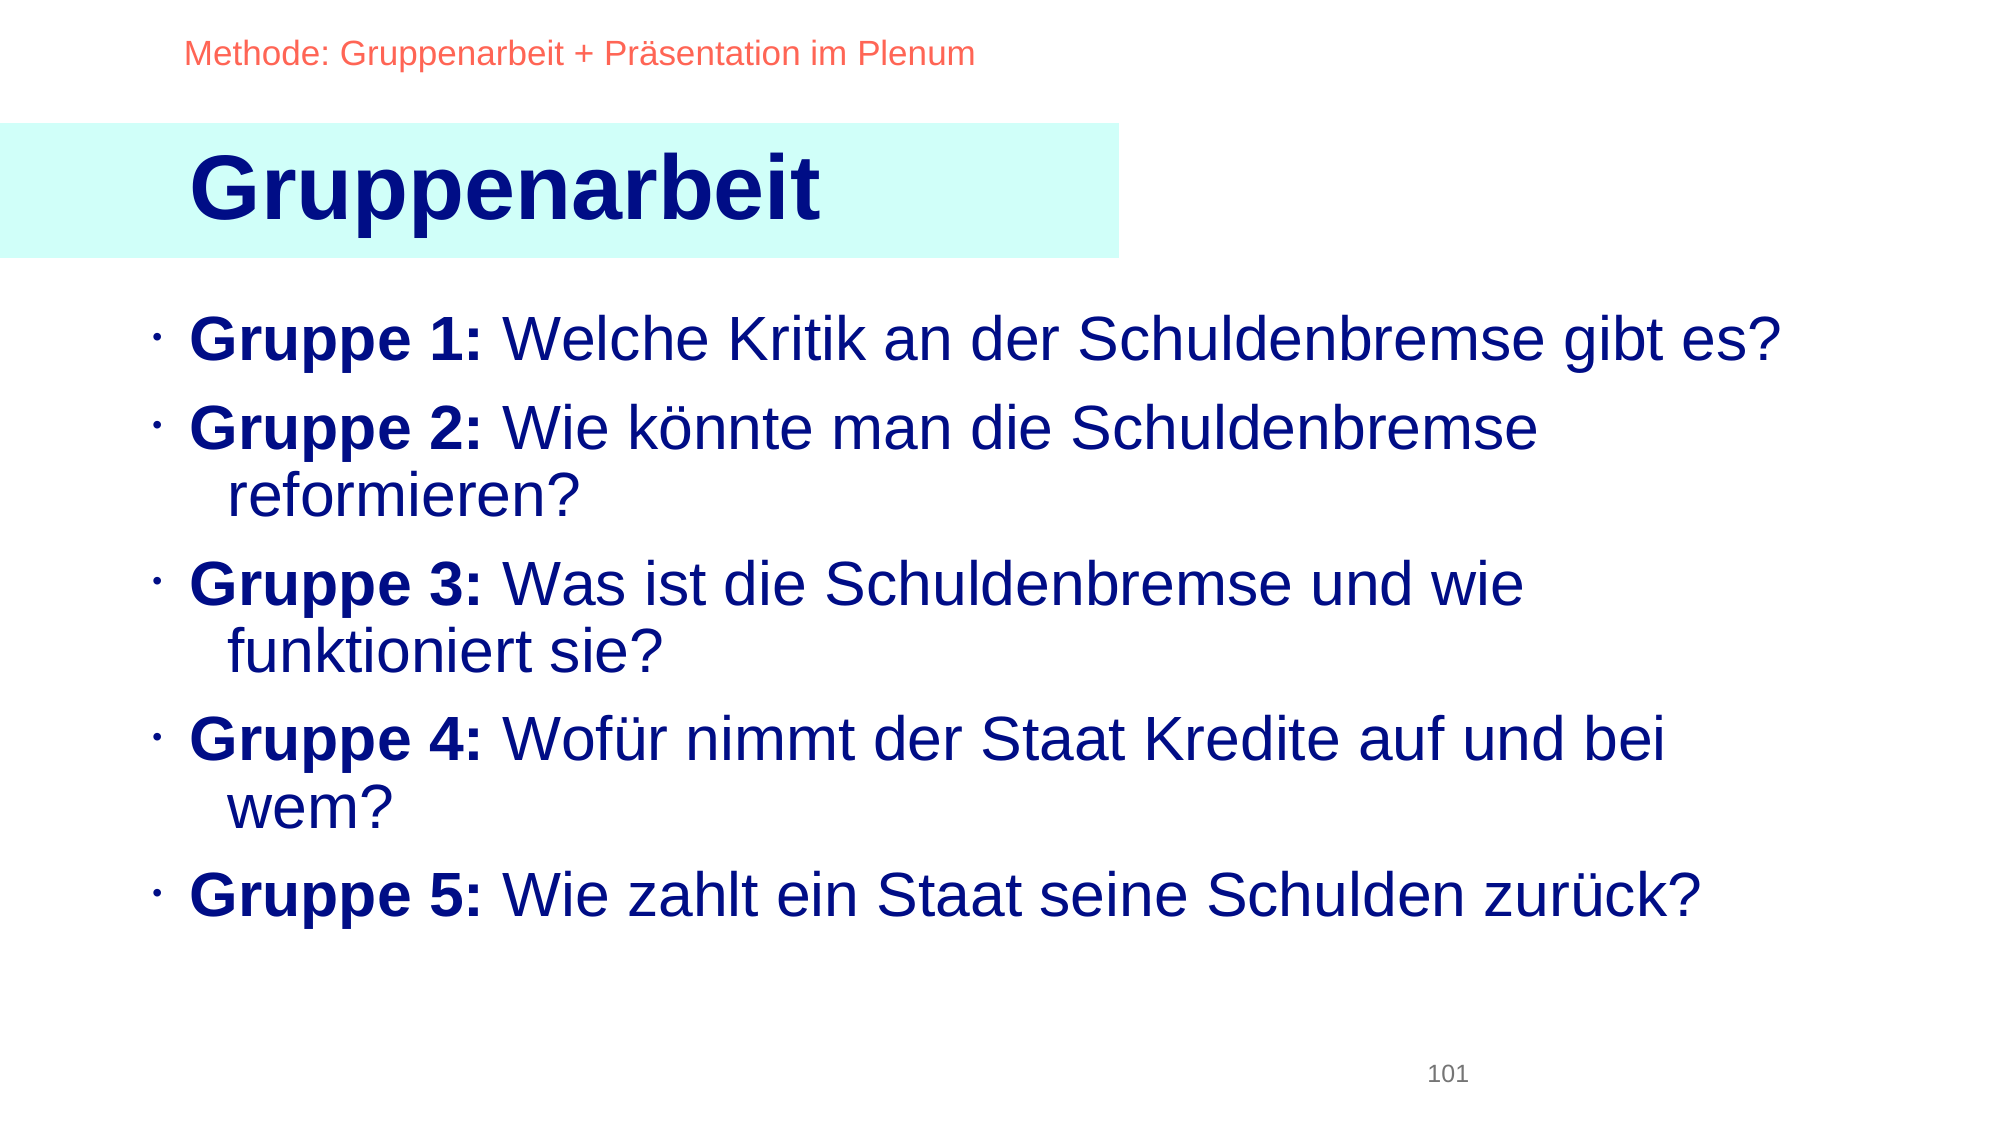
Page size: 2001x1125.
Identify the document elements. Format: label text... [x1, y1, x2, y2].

list Gruppenarbeit [137, 129, 1093, 258]
list Methode: Gruppenarbeit + Präsentation im Plenum [137, 27, 1119, 107]
list Gruppe 1: Welche Kritik an der Schuldenbremse gibt es? Gruppe 2: Wie könnte man die Schuldenbremse reformieren? Gruppe 3: Was ist die Schuldenbremse und wie funktioniert sie? Gruppe 4: Wofür nimmt der Staat Kredite auf und bei wem? Gruppe 5: Wie zahlt ein Staat seine Schulden zurück? [137, 299, 1863, 1014]
